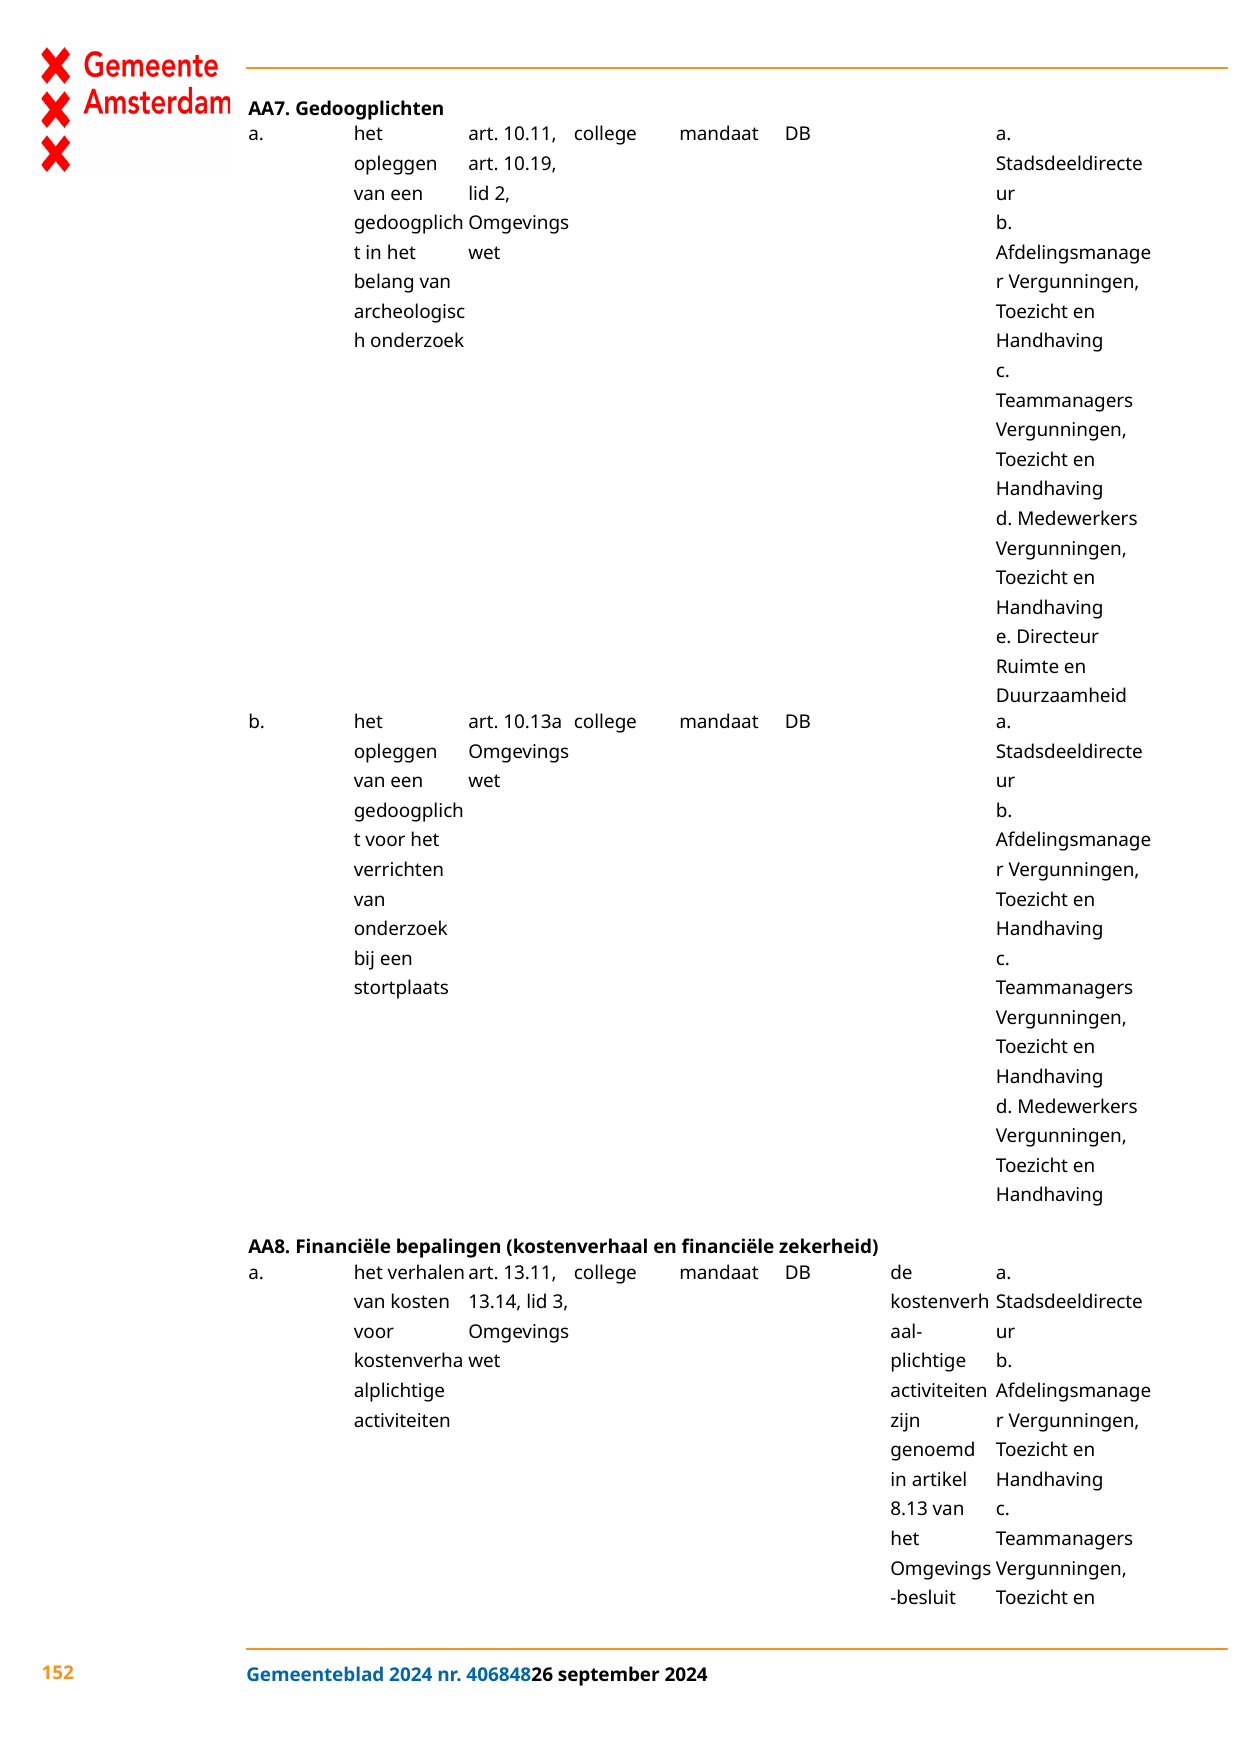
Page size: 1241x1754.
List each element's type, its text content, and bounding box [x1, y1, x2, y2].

table_cell [785, 1208, 890, 1233]
picture [41, 47, 231, 172]
table_cell AA8. Financiële bepalingen (kostenverhaal en financiële zekerheid) [248, 1233, 1152, 1259]
table_cell [574, 1208, 679, 1233]
table_cell het verhalen van kosten voor kostenverhaalplichtige activiteiten [354, 1259, 468, 1610]
table_cell AA7. Gedoogplichten [248, 95, 1152, 121]
table_cell [679, 1208, 784, 1233]
table_cell DB [785, 1259, 890, 1610]
table_cell mandaat [679, 1259, 784, 1610]
table_cell het opleggen van een gedoogplicht in het belang van archeologisch onderzoek [354, 121, 468, 708]
table_cell art. 10.11, art. 10.19, lid 2, Omgevingswet [468, 121, 574, 708]
table_cell DB [785, 708, 890, 1207]
table_cell b. [248, 708, 353, 1207]
table_cell [890, 1208, 996, 1233]
table_cell a. Stadsdeeldirecteur b. Afdelingsmanager Vergunningen, Toezicht en Handhaving c. Teammanagers Vergunningen, Toezicht en Handhaving d. Medewerkers Vergunningen, Toezicht en Handhaving [996, 708, 1152, 1207]
table_cell a. Stadsdeeldirecteur b. Afdelingsmanager Vergunningen, Toezicht en Handhaving c. Teammanagers Vergunningen, Toezicht en Handhaving d. Medewerkers Vergunningen, Toezicht en Handhaving e. Directeur Ruimte en Duurzaamheid [996, 121, 1152, 708]
table_cell art. 10.13a Omgevingswet [468, 708, 574, 1207]
table_cell [996, 1208, 1152, 1233]
table_cell het opleggen van een gedoogplicht voor het verrichten van onderzoek bij een stortplaats [354, 708, 468, 1207]
table_cell [468, 1208, 574, 1233]
table_cell de kostenverhaal-plichtige activiteiten zijn genoemd in artikel 8.13 van het Omgevings-besluit [890, 1259, 996, 1610]
table_cell a. Stadsdeeldirecteur b. Afdelingsmanager Vergunningen, Toezicht en Handhaving c. Teammanagers Vergunningen, Toezicht en [996, 1259, 1152, 1610]
table_cell DB [785, 121, 890, 708]
table_cell a. [248, 1259, 353, 1610]
table_cell mandaat [679, 708, 784, 1207]
table_cell [890, 121, 996, 708]
table_cell [248, 1208, 353, 1233]
table_cell college [574, 708, 679, 1207]
table_cell college [574, 1259, 679, 1610]
table_cell college [574, 121, 679, 708]
table_cell [890, 708, 996, 1207]
table_cell a. [248, 121, 353, 708]
table_cell [354, 1208, 468, 1233]
table_cell art. 13.11, 13.14, lid 3, Omgevingswet [468, 1259, 574, 1610]
table_cell mandaat [679, 121, 784, 708]
